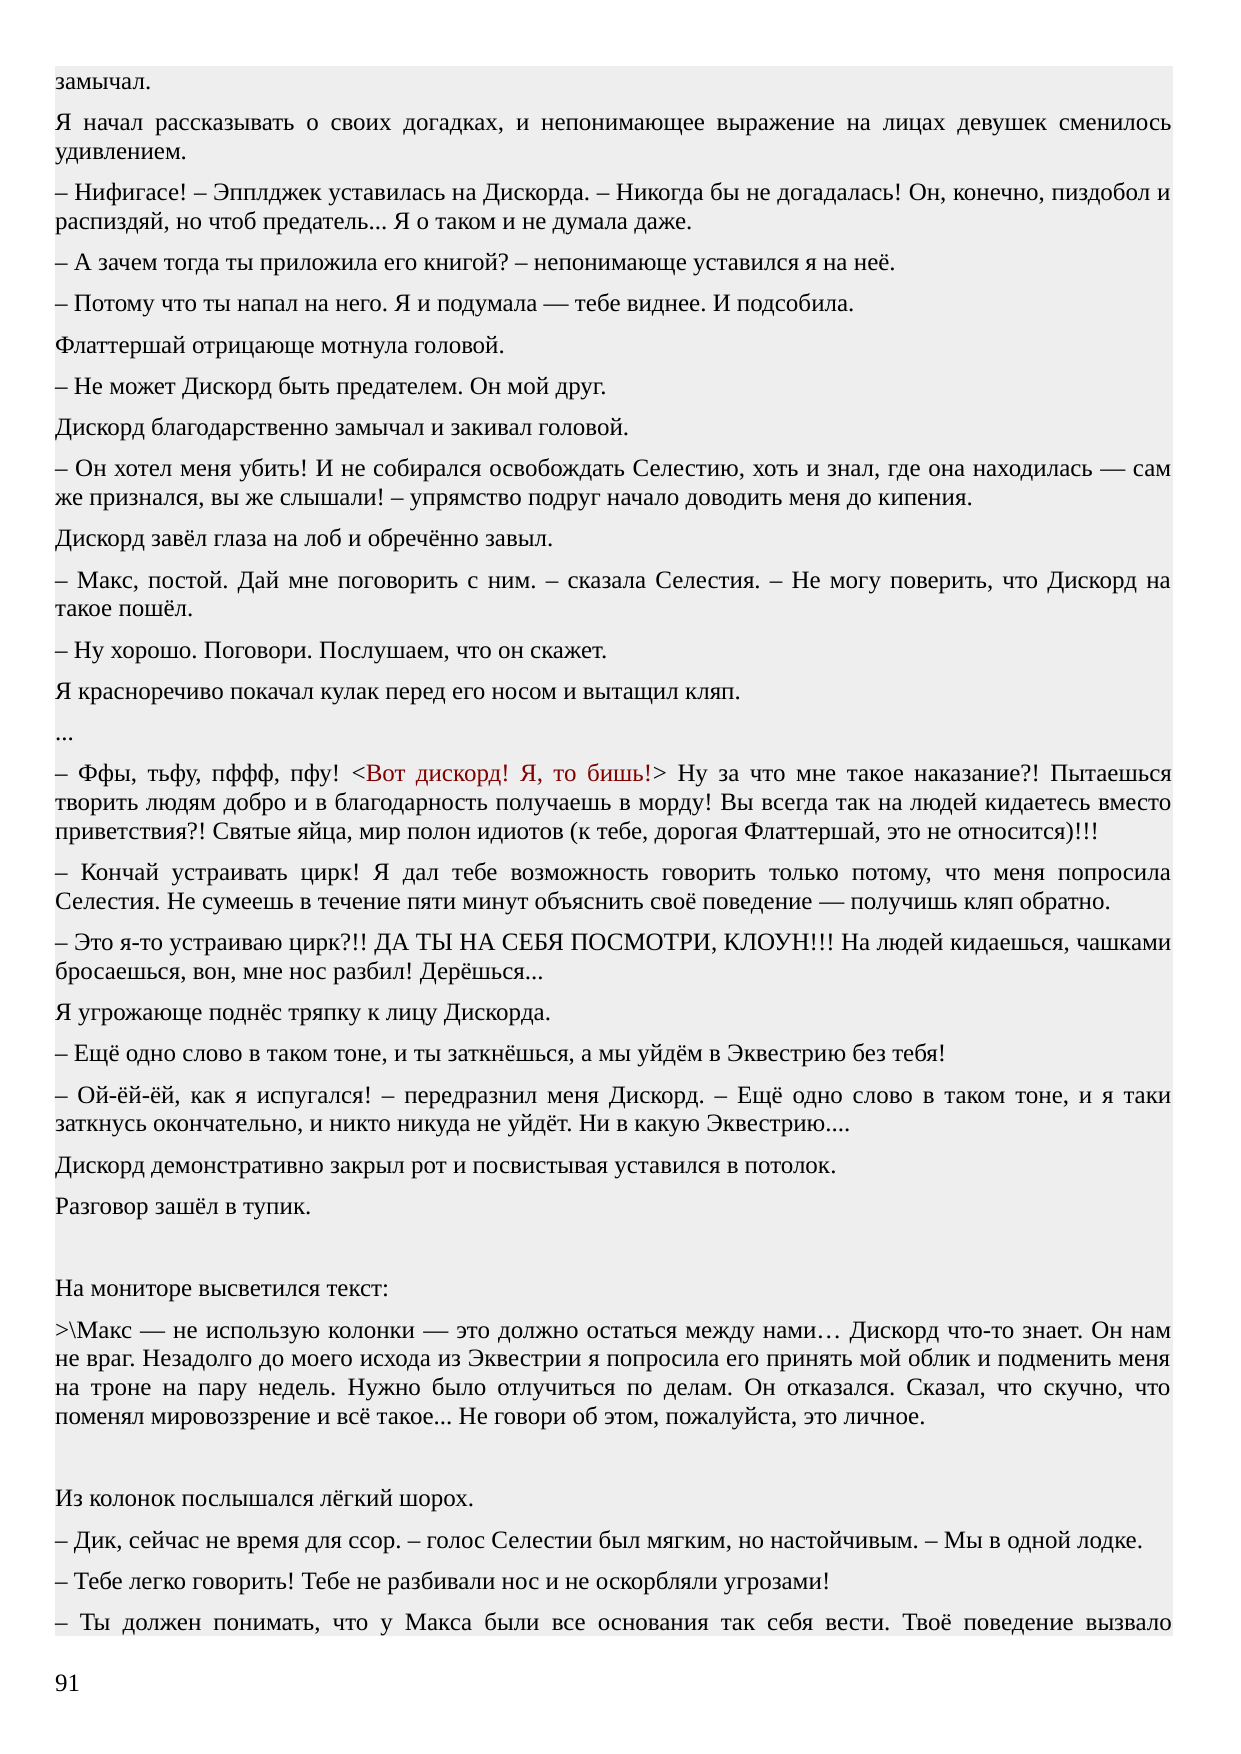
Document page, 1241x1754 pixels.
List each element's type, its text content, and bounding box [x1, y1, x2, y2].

text – Кончай устраивать цирк! Я дал тебе возможность говорить только потому, что меня попросила Селестия. Не сумеешь в течение пяти минут объяснить своё поведение — получишь кляп обратно. [55, 857, 1173, 915]
text – Потому что ты напал на него. Я и подумала — тебе виднее. И подсобила. [55, 288, 1173, 317]
text замычал. [55, 66, 1173, 95]
text ... [55, 717, 1173, 746]
text – Макс, постой. Дай мне поговорить с ним. – сказала Селестия. – Не могу поверить, что Дискорд на такое пошёл. [55, 565, 1173, 622]
text – Дик, сейчас не время для ссор. – голос Селестии был мягким, но настойчивым. – Мы в одной лодке. [55, 1525, 1173, 1553]
text Я красноречиво покачал кулак перед его носом и вытащил кляп. [55, 676, 1173, 705]
text – Это я-то устраиваю цирк?!! ДА ТЫ НА СЕБЯ ПОСМОТРИ, КЛОУН!!! На людей кидаешься, чашками бросаешься, вон, мне нос разбил! Дерёшься... [55, 927, 1173, 985]
text Я начал рассказывать о своих догадках, и непонимающее выражение на лицах девушек сменилось удивлением. [55, 107, 1173, 165]
text – Тебе легко говорить! Тебе не разбивали нос и не оскорбляли угрозами! [55, 1566, 1173, 1595]
text – Ффы, тьфу, пффф, пфу! <Вот дискорд! Я, то бишь!> Ну за что мне такое наказание?! Пытаешься творить людям добро и в благодарность получаешь в морду! Вы всегда так на людей кидаетесь вместо приветствия?! Святые яйца, мир полон идиотов (к тебе, дорогая Флаттершай, это не относится)!!! [55, 758, 1173, 845]
text – Ну хорошо. Поговори. Послушаем, что он скажет. [55, 635, 1173, 663]
text – А зачем тогда ты приложила его книгой? – непонимающе уставился я на неё. [55, 247, 1173, 276]
text – Не может Дискорд быть предателем. Он мой друг. [55, 371, 1173, 400]
text На мониторе высветился текст: [55, 1273, 1173, 1302]
text – Ещё одно слово в таком тоне, и ты заткнёшься, а мы уйдём в Эквестрию без тебя! [55, 1038, 1173, 1067]
text – Нифигасе! – Эпплджек уставилась на Дискорда. – Никогда бы не догадалась! Он, конечно, пиздобол и распиздяй, но чтоб предатель... Я о таком и не думала даже. [55, 177, 1173, 235]
text Из колонок послышался лёгкий шорох. [55, 1483, 1173, 1512]
text Дискорд благодарственно замычал и закивал головой. [55, 412, 1173, 441]
text Дискорд демонстративно закрыл рот и посвистывая уставился в потолок. [55, 1150, 1173, 1178]
text Разговор зашёл в тупик. [55, 1191, 1173, 1220]
text Флаттершай отрицающе мотнула головой. [55, 330, 1173, 358]
text >\Макс — не использую колонки — это должно остаться между нами… Дискорд что-то знает. Он нам не враг. Незадолго до моего исхода из Эквестрии я попросила его принять мой облик и подменить меня на троне на пару недель. Нужно было отлучиться по делам. Он отказался. Сказал, что скучно, что поменял мировоззрение и всё такое... Не говори об этом, пожалуйста, это личное. [55, 1315, 1173, 1430]
text – Ой-ёй-ёй, как я испугался! – передразнил меня Дискорд. – Ещё одно слово в таком тоне, и я таки заткнусь окончательно, и никто никуда не уйдёт. Ни в какую Эквестрию.... [55, 1080, 1173, 1137]
text – Ты должен понимать, что у Макса были все основания так себя вести. Твоё поведение вызвало [55, 1607, 1173, 1636]
text – Он хотел меня убить! И не собирался освобождать Селестию, хоть и знал, где она находилась — сам же признался, вы же слышали! – упрямство подруг начало доводить меня до кипения. [55, 453, 1173, 511]
text Дискорд завёл глаза на лоб и обречённо завыл. [55, 523, 1173, 552]
text Я угрожающе поднёс тряпку к лицу Дискорда. [55, 997, 1173, 1026]
